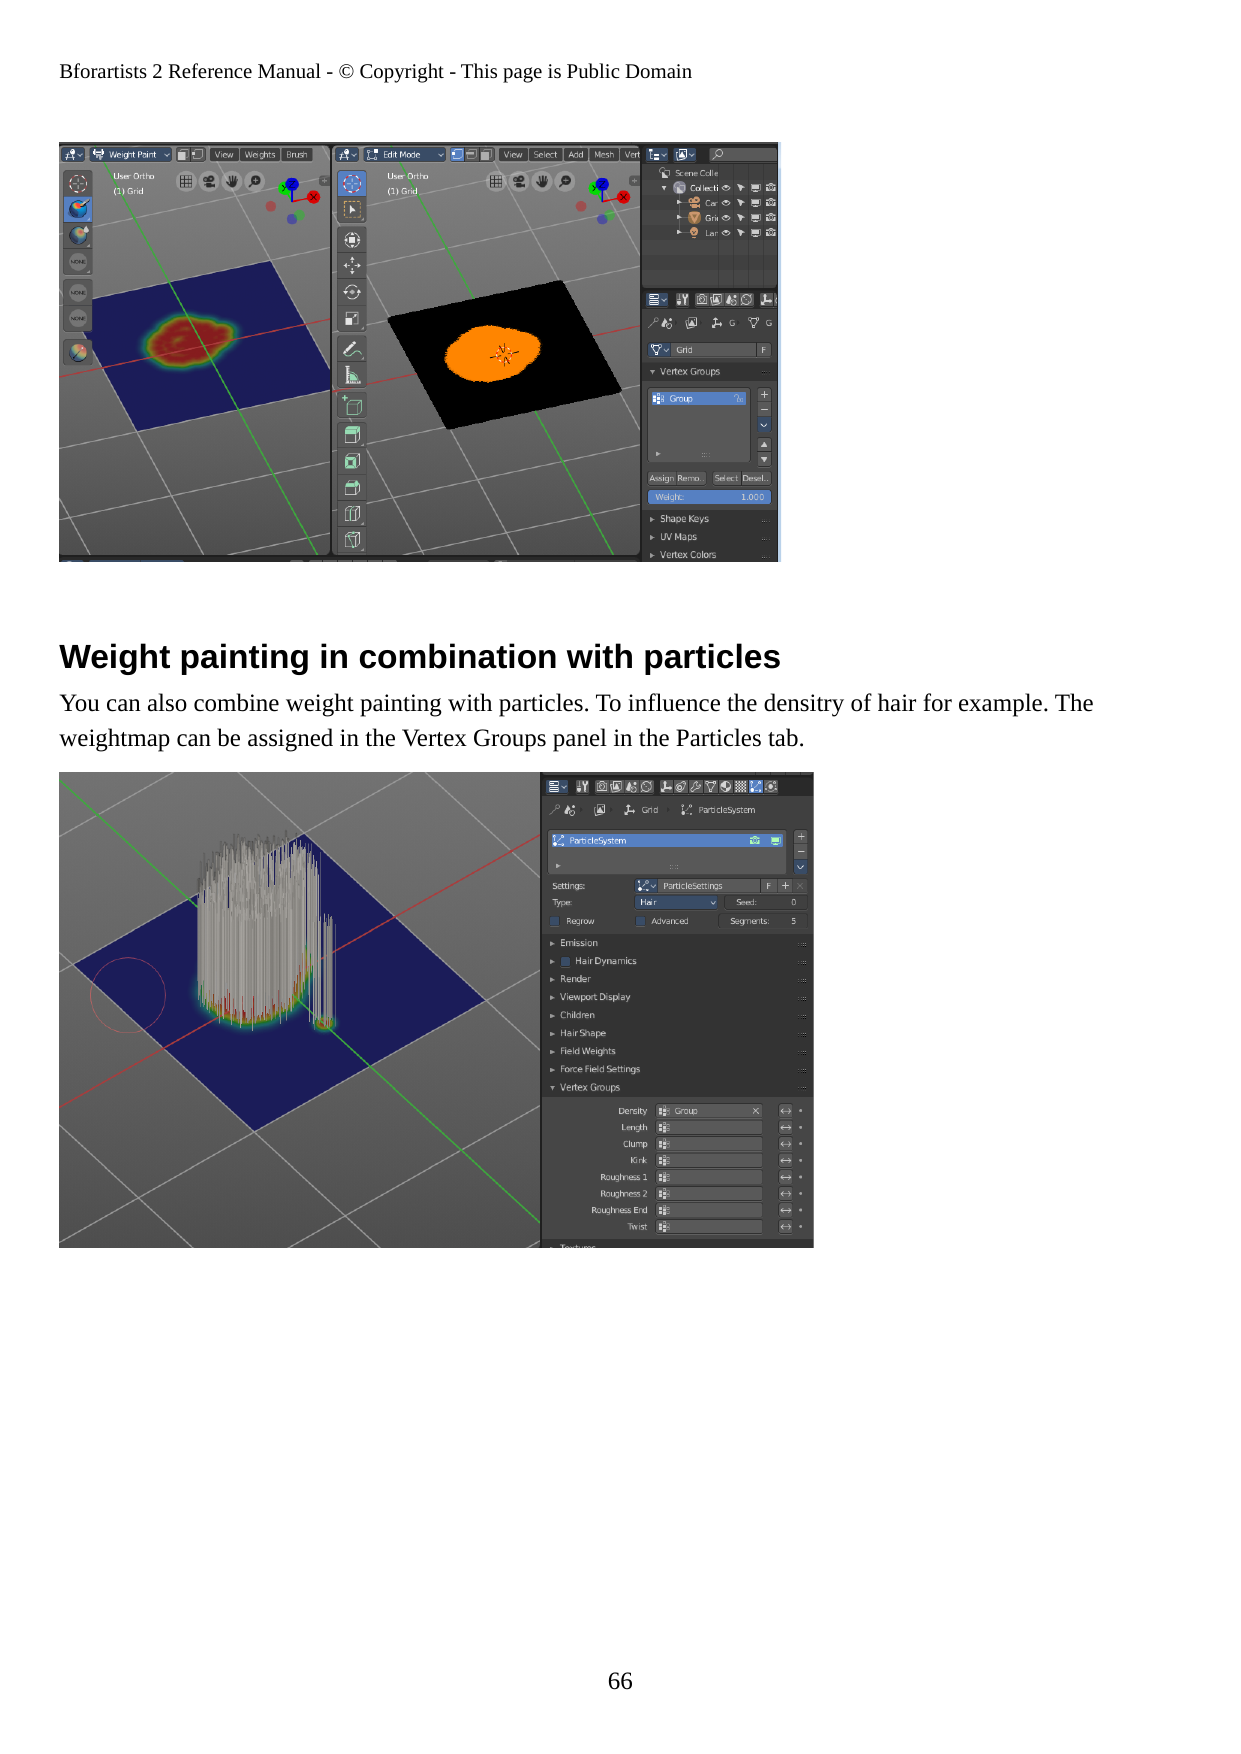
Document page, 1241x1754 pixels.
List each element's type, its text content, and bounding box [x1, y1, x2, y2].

text You can also combine weight painting with particles. To influence the densitry of hair for example. The weightmap can be assigned in the Vertex Groups panel in the Particles tab. [59, 688, 1181, 752]
subtitle Weight painting in combination with particles [59, 637, 1181, 676]
picture [59, 772, 814, 1248]
picture [59, 142, 782, 562]
